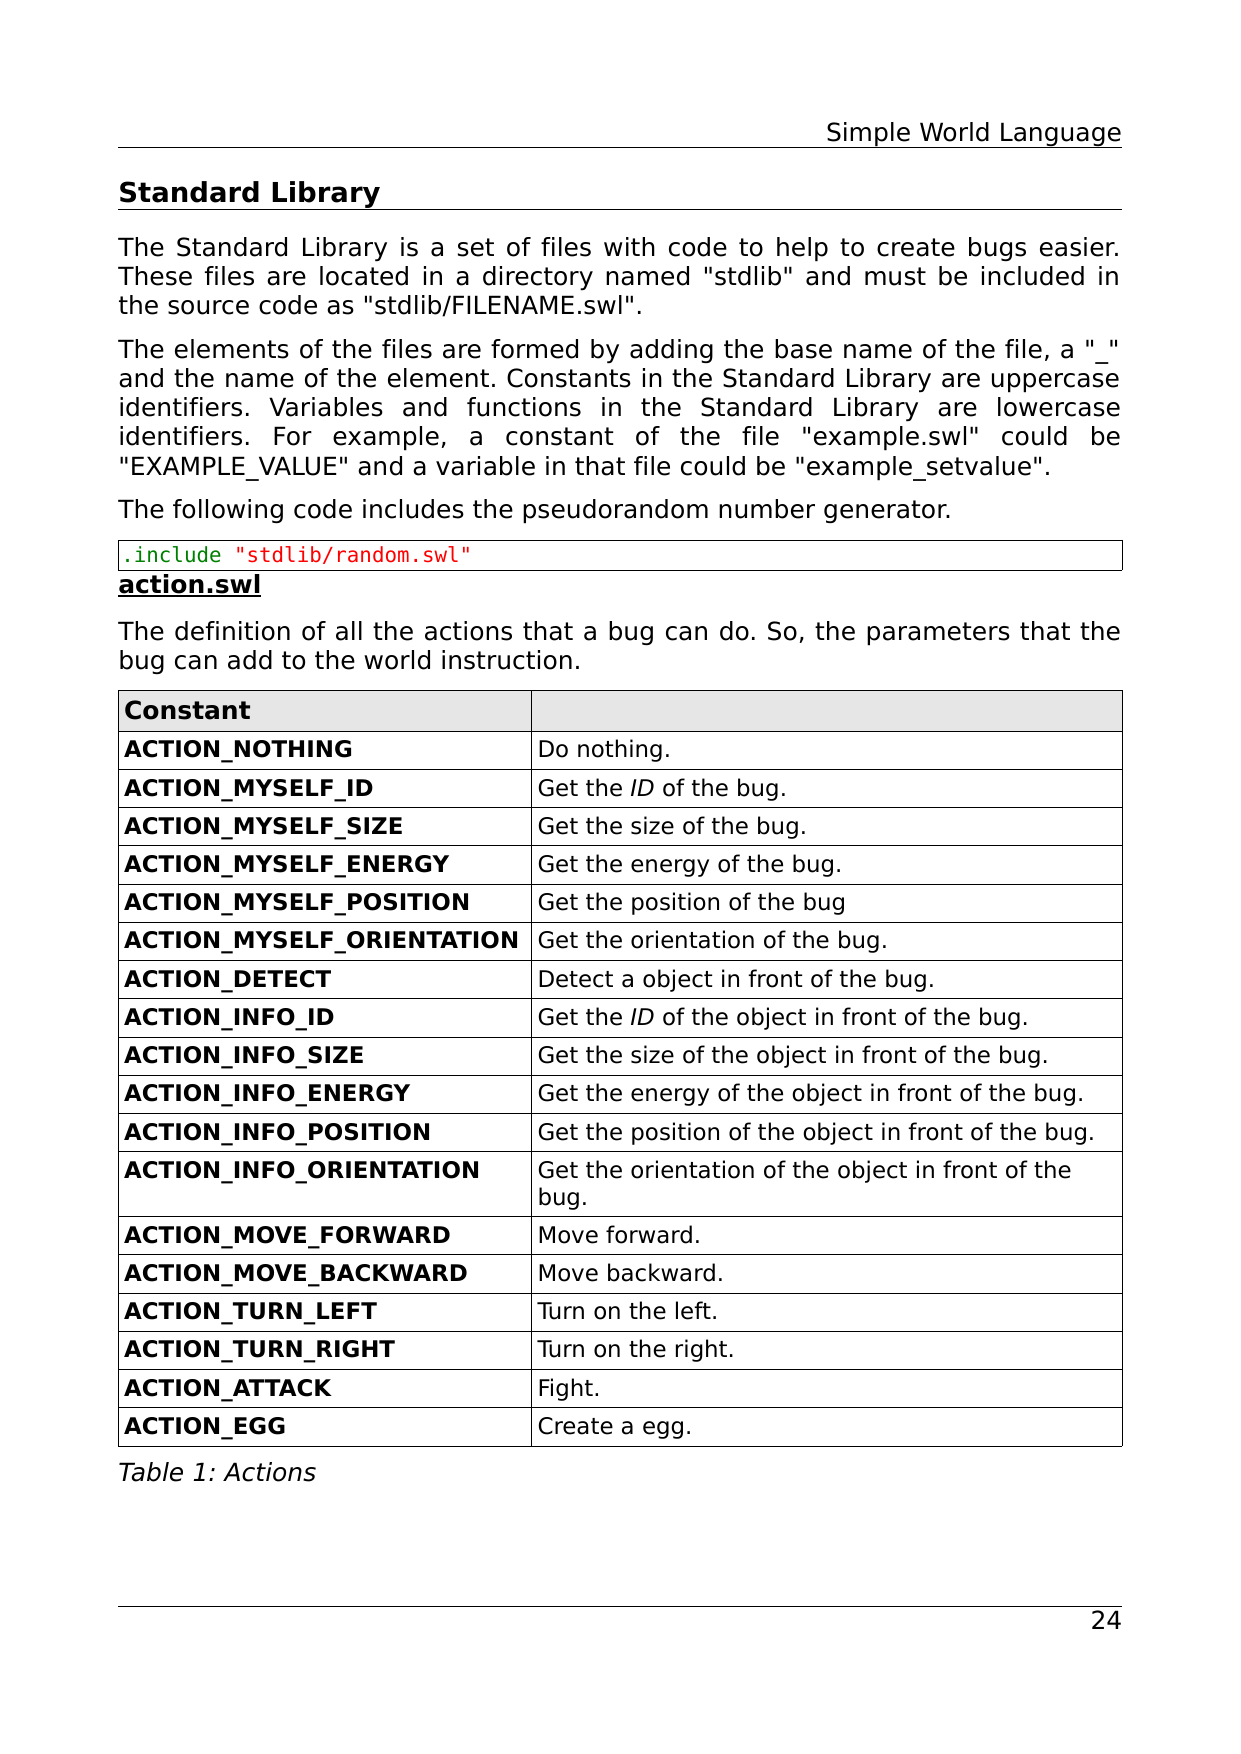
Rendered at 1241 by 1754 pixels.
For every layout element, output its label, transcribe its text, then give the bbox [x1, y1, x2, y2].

table_cell Get the orientation of the object in front of the bug. [532, 1152, 1122, 1216]
table_cell ACTION_MYSELF_SIZE [119, 808, 531, 845]
table_header Constant [119, 691, 531, 731]
table_cell ACTION_INFO_ORIENTATION [119, 1152, 531, 1216]
table_cell ACTION_INFO_SIZE [119, 1038, 531, 1075]
table_cell ACTION_TURN_RIGHT [119, 1332, 531, 1369]
table_cell ACTION_INFO_ENERGY [119, 1076, 531, 1113]
table_cell ACTION_MYSELF_ENERGY [119, 846, 531, 884]
text Table 1: Actions [118, 1458, 1122, 1487]
table_cell ACTION_MYSELF_ID [119, 770, 531, 807]
table_cell ACTION_MOVE_BACKWARD [119, 1255, 531, 1293]
table_cell Get the energy of the bug. [532, 846, 1122, 884]
table_header [532, 691, 1122, 731]
table_cell Get the ID of the bug. [532, 770, 1122, 807]
table_cell ACTION_NOTHING [119, 732, 531, 769]
table_cell ACTION_INFO_POSITION [119, 1114, 531, 1151]
text The Standard Library is a set of files with code to help to create bugs easier. These files are located in a directory named "stdlib" and must be included in the source code as "stdlib/FILENAME.swl". [118, 233, 1122, 320]
text The following code includes the pseudorandom number generator. [118, 496, 1122, 525]
table_cell Get the ID of the object in front of the bug. [532, 999, 1122, 1037]
table_cell ACTION_MOVE_FORWARD [119, 1217, 531, 1254]
table_cell Turn on the right. [532, 1332, 1122, 1369]
table_cell Do nothing. [532, 732, 1122, 769]
table_cell Turn on the left. [532, 1294, 1122, 1331]
table_cell ACTION_EGG [119, 1408, 531, 1446]
title action.swl [118, 571, 1122, 599]
text .include "stdlib/random.swl" [119, 541, 1122, 570]
table_cell ACTION_ATTACK [119, 1370, 531, 1407]
table_cell Get the position of the bug [532, 885, 1122, 922]
text The elements of the files are formed by adding the base name of the file, a "_" and the name of the element. Constants in the Standard Library are uppercase identifiers. Variables and functions in the Standard Library are lowercase identifiers. For example, a constant of the file "example.swl" could be "EXAMPLE_VALUE" and a variable in that file could be "example_setvalue". [118, 335, 1122, 481]
table_cell Create a egg. [532, 1408, 1122, 1446]
table_cell Fight. [532, 1370, 1122, 1407]
table_cell Get the size of the bug. [532, 808, 1122, 845]
table_cell Move forward. [532, 1217, 1122, 1254]
table_cell Get the position of the object in front of the bug. [532, 1114, 1122, 1151]
title Standard Library [118, 177, 1122, 209]
table_cell Get the energy of the object in front of the bug. [532, 1076, 1122, 1113]
table_cell ACTION_DETECT [119, 961, 531, 998]
table_cell Get the size of the object in front of the bug. [532, 1038, 1122, 1075]
table_cell Move backward. [532, 1255, 1122, 1293]
table_cell ACTION_MYSELF_ORIENTATION [119, 923, 531, 960]
table_cell ACTION_MYSELF_POSITION [119, 885, 531, 922]
table_cell ACTION_INFO_ID [119, 999, 531, 1037]
table_cell Get the orientation of the bug. [532, 923, 1122, 960]
table_cell Detect a object in front of the bug. [532, 961, 1122, 998]
text The definition of all the actions that a bug can do. So, the parameters that the bug can add to the world instruction. [118, 617, 1122, 675]
table_cell ACTION_TURN_LEFT [119, 1294, 531, 1331]
